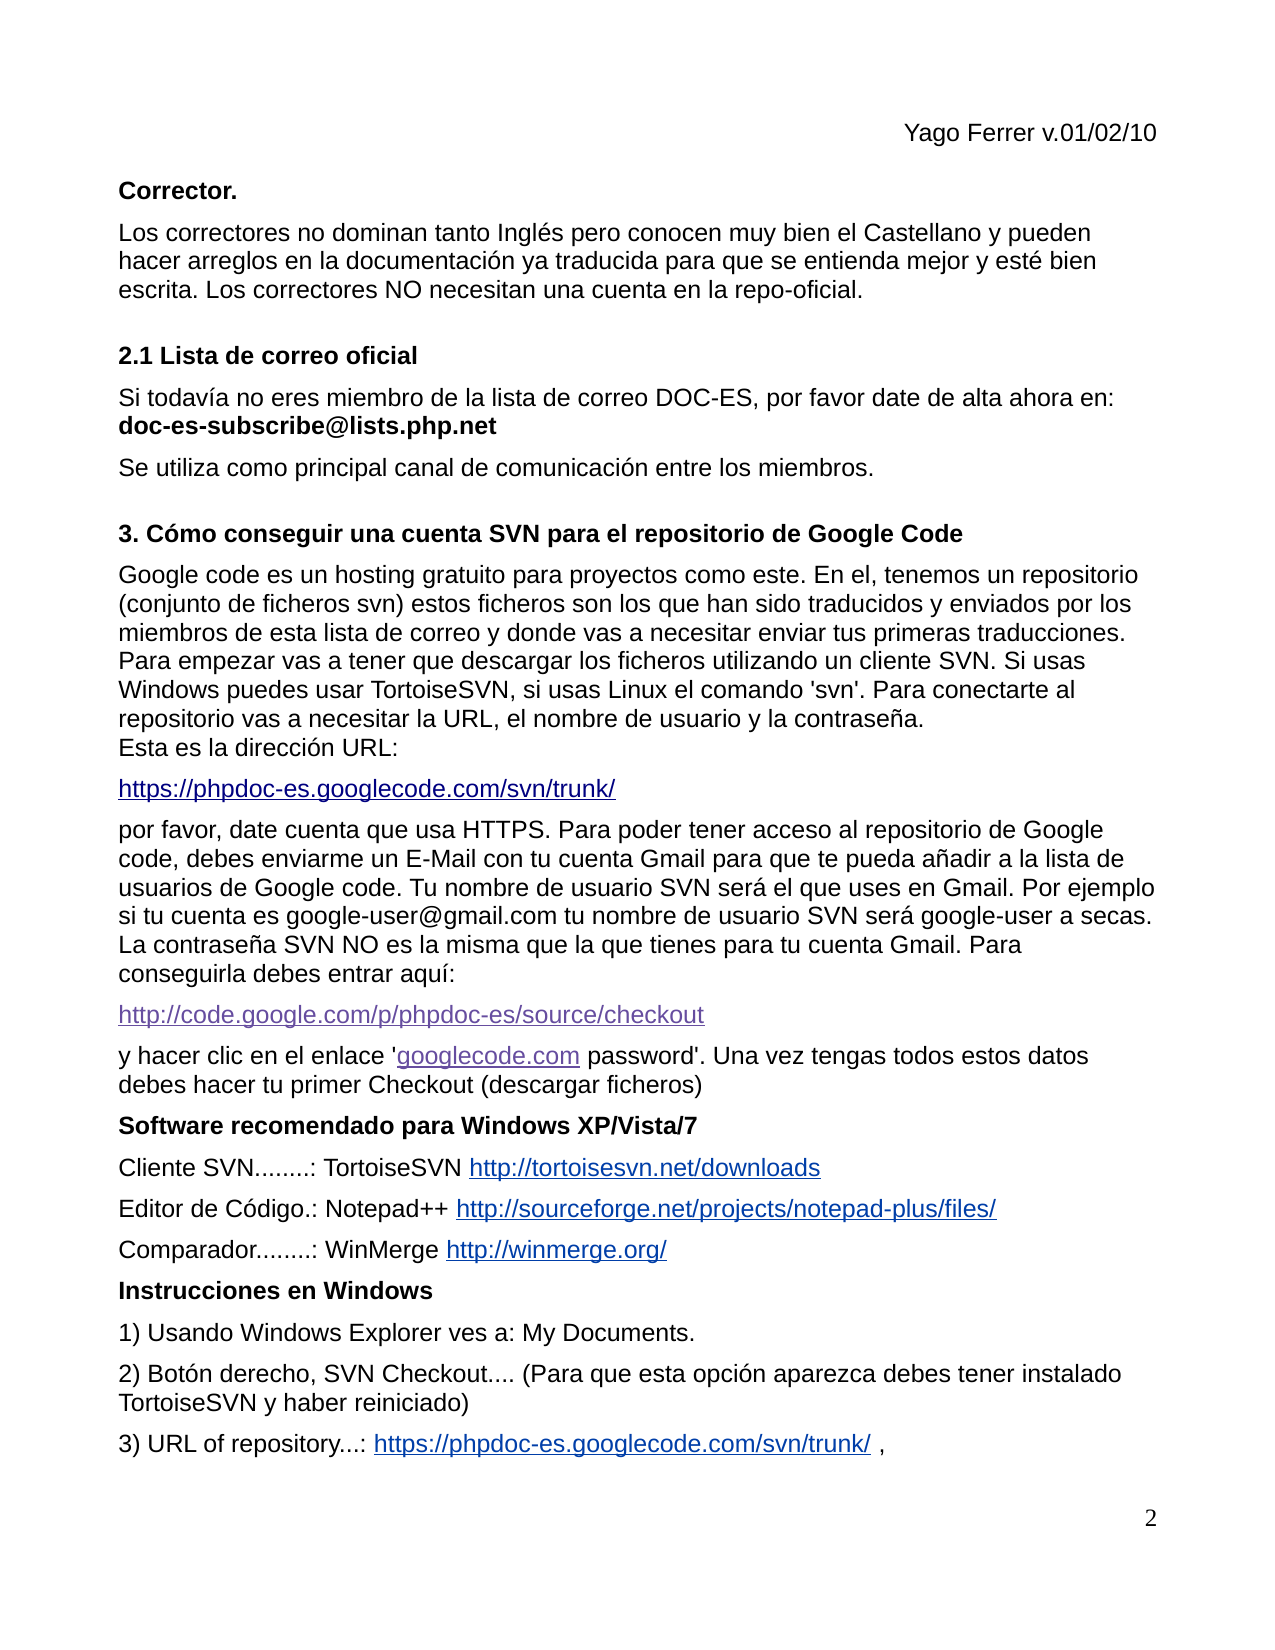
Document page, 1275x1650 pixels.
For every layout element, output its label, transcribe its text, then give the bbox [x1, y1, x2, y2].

text Comparador........: WinMerge http://winmerge.org/ [118, 1235, 1157, 1264]
text http://code.google.com/p/phpdoc-es/source/checkout [118, 1000, 1157, 1029]
text por favor, date cuenta que usa HTTPS. Para poder tener acceso al repositorio de Google code, debes enviarme un E-Mail con tu cuenta Gmail para que te pueda añadir a la lista de usuarios de Google code. Tu nombre de usuario SVN será el que uses en Gmail. Por ejemplo si tu cuenta es google-user@gmail.com tu nombre de usuario SVN será google-user a secas. La contraseña SVN NO es la misma que la que tienes para tu cuenta Gmail. Para conseguirla debes entrar aquí: [118, 815, 1157, 988]
text y hacer clic en el enlace 'googlecode.com password'. Una vez tengas todos estos datos debes hacer tu primer Checkout (descargar ficheros) [118, 1041, 1157, 1099]
text https://phpdoc-es.googlecode.com/svn/trunk/ [118, 774, 1157, 803]
text Instrucciones en Windows [118, 1276, 1157, 1305]
text Software recomendado para Windows XP/Vista/7 [118, 1111, 1157, 1140]
text Google code es un hosting gratuito para proyectos como este. En el, tenemos un repositorio (conjunto de ficheros svn) estos ficheros son los que han sido traducidos y enviados por los miembros de esta lista de correo y donde vas a necesitar enviar tus primeras traducciones. Para empezar vas a tener que descargar los ficheros utilizando un cliente SVN. Si usas Windows puedes usar TortoiseSVN, si usas Linux el comando 'svn'. Para conectarte al repositorio vas a necesitar la URL, el nombre de usuario y la contraseña. Esta es la dirección URL: [118, 560, 1157, 761]
text 3) URL of repository...: https://phpdoc-es.googlecode.com/svn/trunk/ , [118, 1429, 1157, 1458]
text 1) Usando Windows Explorer ves a: My Documents. [118, 1318, 1157, 1346]
text 2) Botón derecho, SVN Checkout.... (Para que esta opción aparezca debes tener instalado TortoiseSVN y haber reiniciado) [118, 1359, 1157, 1416]
text Los correctores no dominan tanto Inglés pero conocen muy bien el Castellano y pueden hacer arreglos en la documentación ya traducida para que se entienda mejor y esté bien escrita. Los correctores NO necesitan una cuenta en la repo-oficial. [118, 218, 1157, 304]
text Se utiliza como principal canal de comunicación entre los miembros. [118, 453, 1157, 481]
subtitle 2.1 Lista de correo oficial [118, 341, 1157, 370]
text Editor de Código.: Notepad++ http://sourceforge.net/projects/notepad-plus/files/ [118, 1194, 1157, 1223]
text Cliente SVN........: TortoiseSVN http://tortoisesvn.net/downloads [118, 1153, 1157, 1181]
text Corrector. [118, 176, 1157, 205]
subtitle 3. Cómo conseguir una cuenta SVN para el repositorio de Google Code [118, 519, 1157, 548]
text Si todavía no eres miembro de la lista de correo DOC-ES, por favor date de alta ahora en: doc-es-subscribe@lists.php.net [118, 383, 1157, 440]
